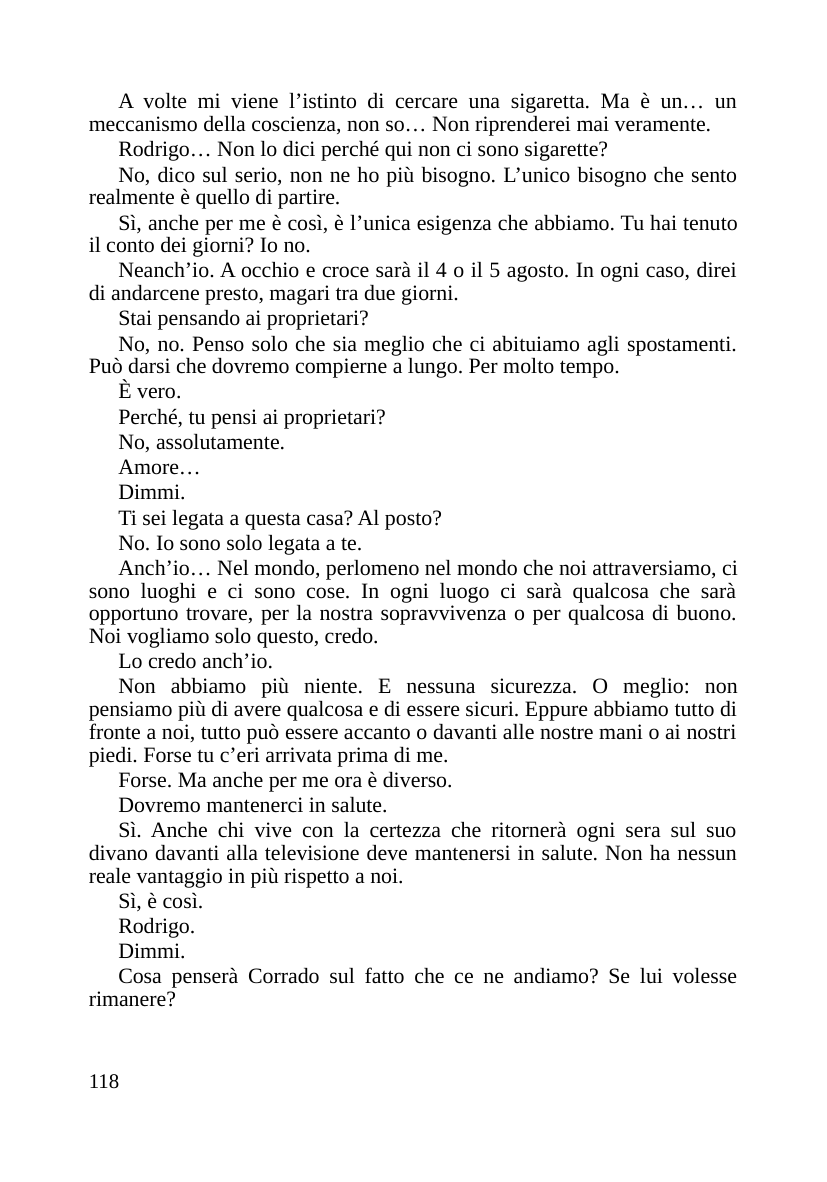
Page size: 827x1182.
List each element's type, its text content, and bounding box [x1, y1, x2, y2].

text Neanch’io. A occhio e croce sarà il 4 o il 5 agosto. In ogni caso, direi di andarcene presto, magari tra due giorni. [88, 257, 738, 305]
text No. Io sono solo legata a te. [88, 530, 738, 555]
text Stai pensando ai proprietari? [88, 305, 738, 331]
text Sì, anche per me è così, è l’unica esigenza che abbiamo. Tu hai tenuto il conto dei giorni? Io no. [88, 209, 738, 257]
text Non abbiamo più niente. E nessuna sicurezza. O meglio: non pensiamo più di avere qualcosa e di essere sicuri. Eppure abbiamo tutto di fronte a noi, tutto può essere accanto o davanti alle nostre mani o ai nostri piedi. Forse tu c’eri arrivata prima di me. [88, 673, 738, 767]
text Forse. Ma anche per me ora è diverso. [88, 767, 738, 792]
text È vero. [88, 378, 738, 404]
text Sì. Anche chi vive con la certezza che ritornerà ogni sera sul suo divano davanti alla televisione deve mantenersi in salute. Non ha nessun reale vantaggio in più rispetto a noi. [88, 817, 738, 888]
text Dovremo mantenerci in salute. [88, 792, 738, 817]
text Amore… [88, 454, 738, 479]
text Ti sei legata a questa casa? Al posto? [88, 504, 738, 530]
text No, assolutamente. [88, 429, 738, 454]
text Rodrigo. [88, 913, 738, 938]
text Sì, è così. [88, 888, 738, 913]
text Lo credo anch’io. [88, 648, 738, 673]
text Anch’io… Nel mondo, perlomeno nel mondo che noi attraversiamo, ci sono luoghi e ci sono cose. In ogni luogo ci sarà qualcosa che sarà opportuno trovare, per la nostra sopravvivenza o per qualcosa di buono. Noi vogliamo solo questo, credo. [88, 555, 738, 648]
text Dimmi. [88, 938, 738, 963]
text Cosa penserà Corrado sul fatto che ce ne andiamo? Se lui volesse rimanere? [88, 963, 738, 1011]
text Perché, tu pensi ai proprietari? [88, 404, 738, 429]
text Dimmi. [88, 479, 738, 504]
text A volte mi viene l’istinto di cercare una sigaretta. Ma è un… un meccanismo della coscienza, non so… Non riprenderei mai veramente. [88, 88, 738, 136]
text No, dico sul serio, non ne ho più bisogno. L’unico bisogno che sento realmente è quello di partire. [88, 162, 738, 209]
text Rodrigo… Non lo dici perché qui non ci sono sigarette? [88, 136, 738, 162]
text No, no. Penso solo che sia meglio che ci abituiamo agli spostamenti. Può darsi che dovremo compierne a lungo. Per molto tempo. [88, 331, 738, 378]
